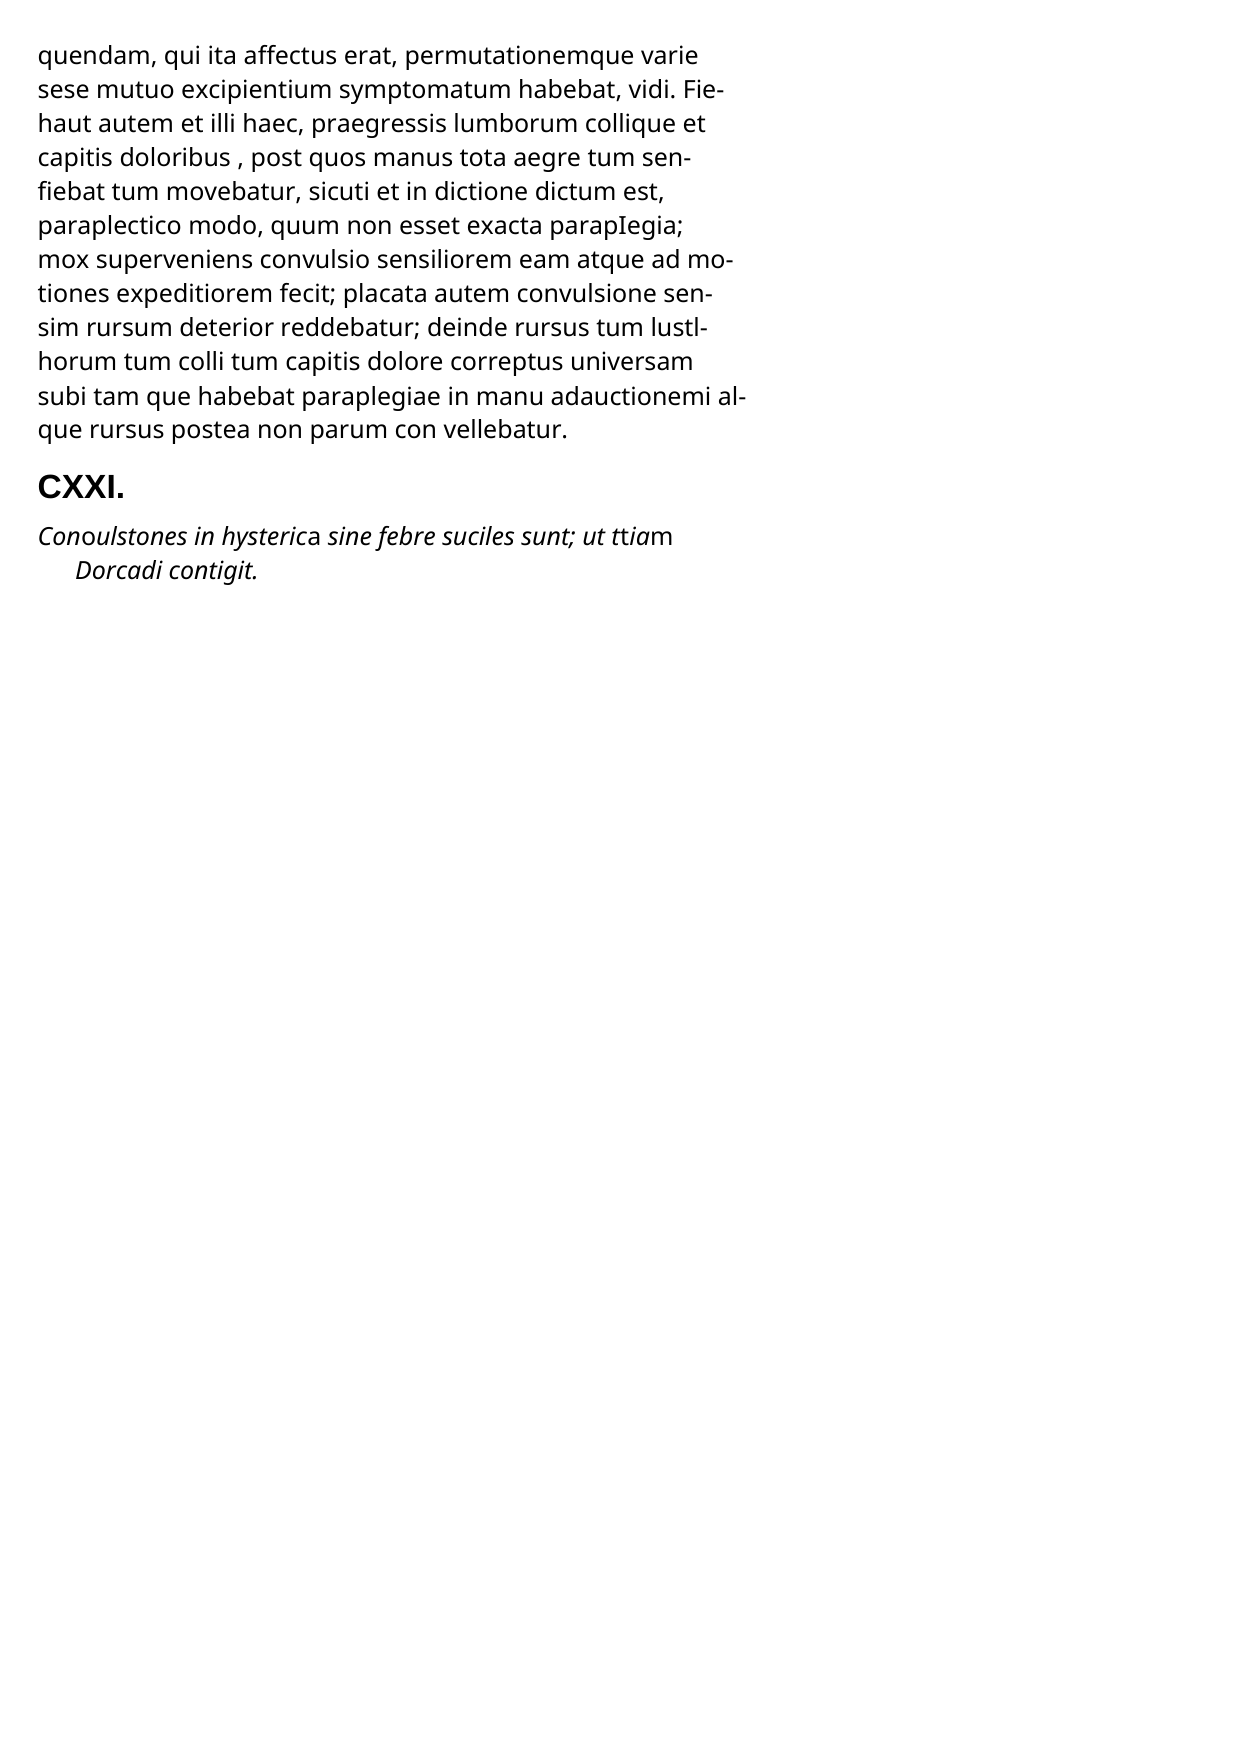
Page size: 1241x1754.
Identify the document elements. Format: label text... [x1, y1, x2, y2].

subtitle CXXI. [37, 467, 1203, 506]
text quendam, qui ita affectus erat, permutationemque varie sese mutuo excipientium symptomatum habebat, vidi. Fie- haut autem et illi haec, praegressis lumborum collique et capitis doloribus , post quos manus tota aegre tum sen- fiebat tum movebatur, sicuti et in dictione dictum est, paraplectico modo, quum non esset exacta parapIegia; mox superveniens convulsio sensiliorem eam atque ad mo- tiones expeditiorem fecit; placata autem convulsione sen- sim rursum deterior reddebatur; deinde rursus tum lustl- horum tum colli tum capitis dolore correptus universam subi tam que habebat paraplegiae in manu adauctionemi al- que rursus postea non parum con vellebatur. [37, 37, 1203, 446]
subtitle Conoulstones in hysterica sine febre suciles sunt; ut ttiam Dorcadi contigit. [37, 518, 1203, 586]
